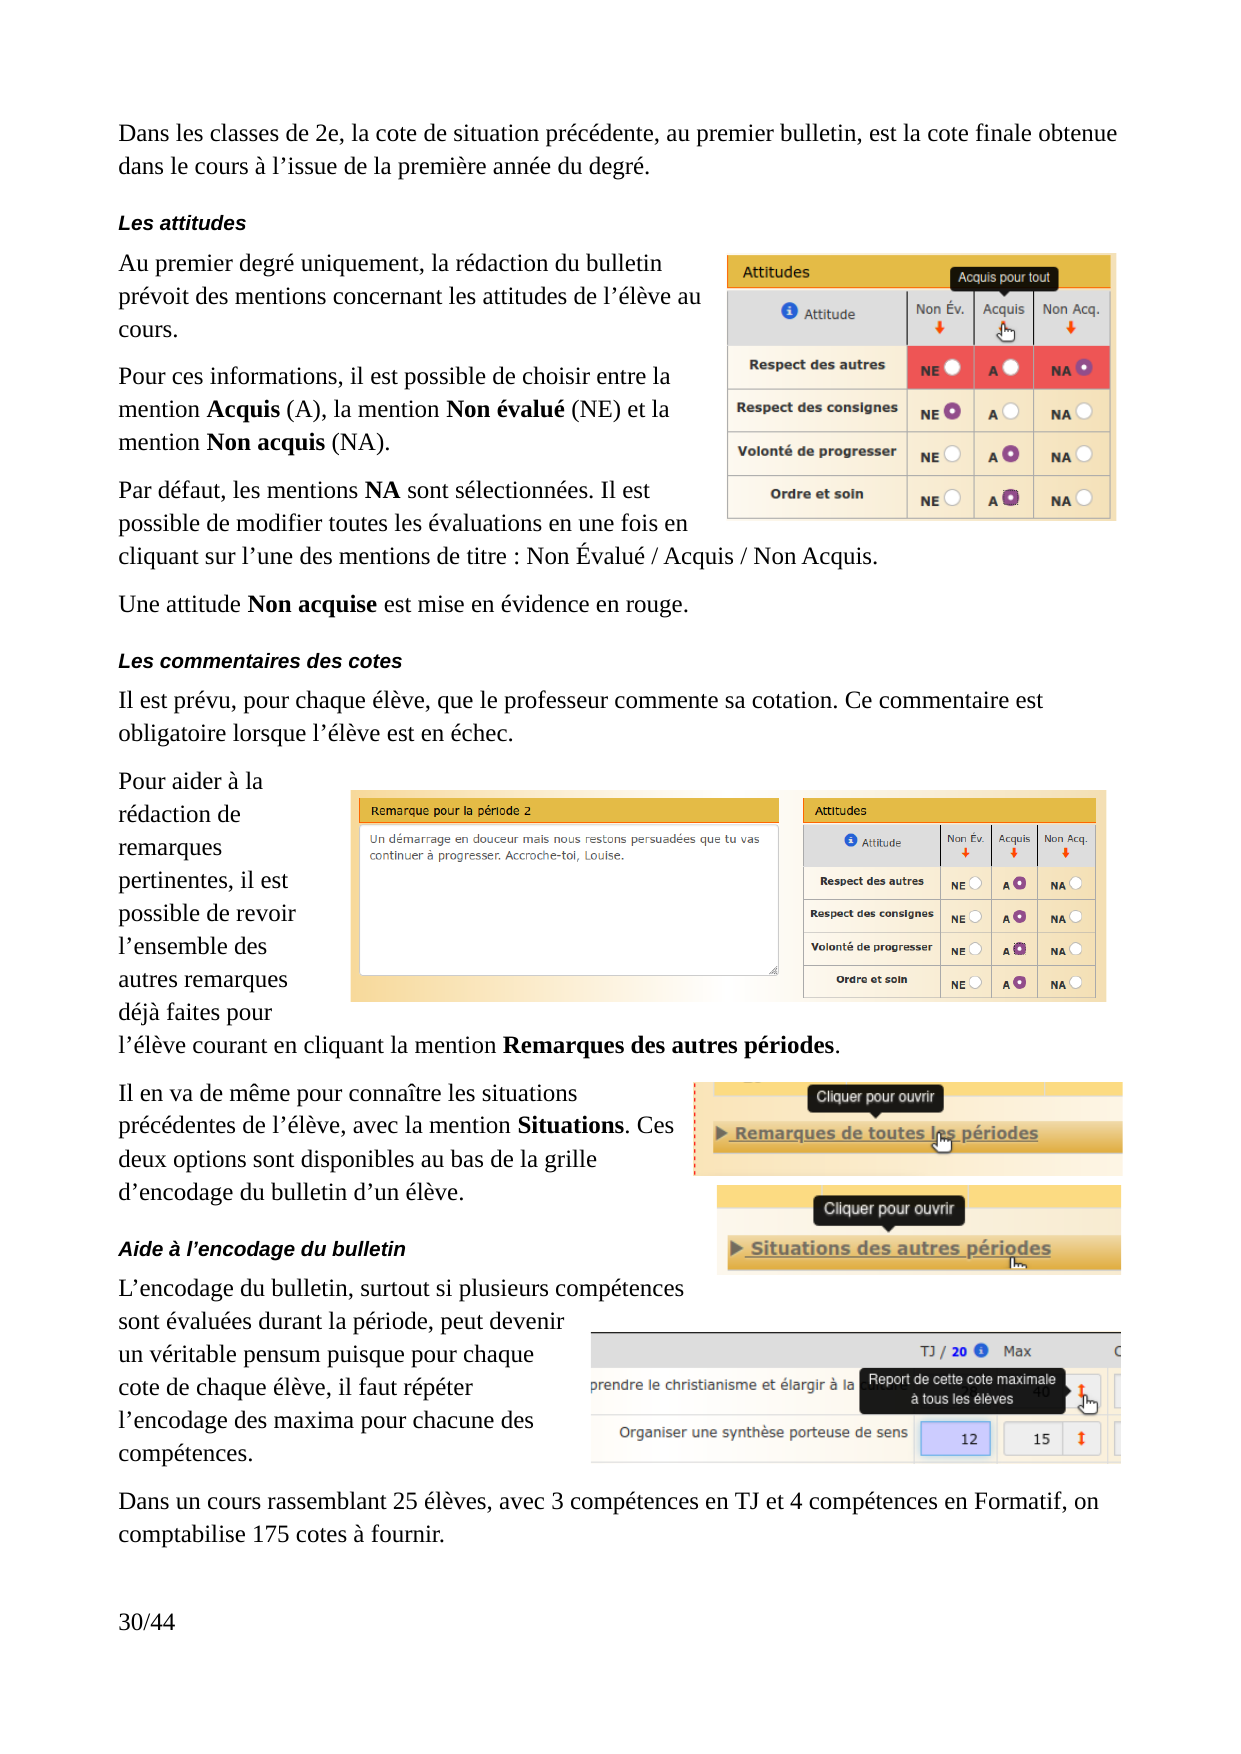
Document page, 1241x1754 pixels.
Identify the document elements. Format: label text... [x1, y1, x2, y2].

picture [693, 1082, 1123, 1176]
text Il en va de même pour connaître les situations précédentes de l’élève, avec la mention Situations. Ces deux options sont disponibles au bas de la grille d’encodage du bulletin d’un élève. [118, 1078, 1122, 1205]
subtitle Les commentaires des cotes [118, 649, 1122, 673]
text Pour ces informations, il est possible de choisir entre la mention Acquis (A), la mention Non évalué (NE) et la mention Non acquis (NA). [118, 361, 726, 456]
text Une attitude Non acquise est mise en évidence en rouge. [118, 589, 1122, 617]
text Dans un cours rassemblant 25 élèves, avec 3 compétences en TJ et 4 compétences en Formatif, on comptabilise 175 cotes à fournir. [118, 1486, 1122, 1548]
subtitle Aide à l’encodage du bulletin [118, 1237, 716, 1261]
picture [350, 790, 1107, 1002]
text Par défaut, les mentions NA sont sélectionnées. Il est possible de modifier toutes les évaluations en une fois en cliquant sur l’une des mentions de titre : Non Évalué / Acquis / Non Acquis. [118, 475, 1122, 570]
text Pour aider à la rédaction de remarques pertinentes, il est possible de revoir l’ensemble des autres remarques déjà faites pour l’élève courant en cliquant la mention Remarques des autres périodes. [118, 766, 1122, 1059]
subtitle Les attitudes [118, 211, 1122, 235]
text Au premier degré uniquement, la rédaction du bulletin prévoit des mentions concernant les attitudes de l’élève au cours. [118, 248, 1122, 342]
text Dans les classes de 2e, la cote de situation précédente, au premier bulletin, est la cote finale obtenue dans le cours à l’issue de la première année du degré. [118, 118, 1122, 180]
picture [726, 253, 1117, 521]
picture [590, 1331, 1121, 1464]
text Il est prévu, pour chaque élève, que le professeur commente sa cotation. Ce commentaire est obligatoire lorsque l’élève est en échec. [118, 685, 1122, 747]
text L’encodage du bulletin, surtout si plusieurs compétences sont évaluées durant la période, peut devenir un véritable pensum puisque pour chaque cote de chaque élève, il faut répéter l’encodage des maxima pour chacune des compétences. [118, 1273, 1122, 1467]
picture [716, 1185, 1122, 1275]
